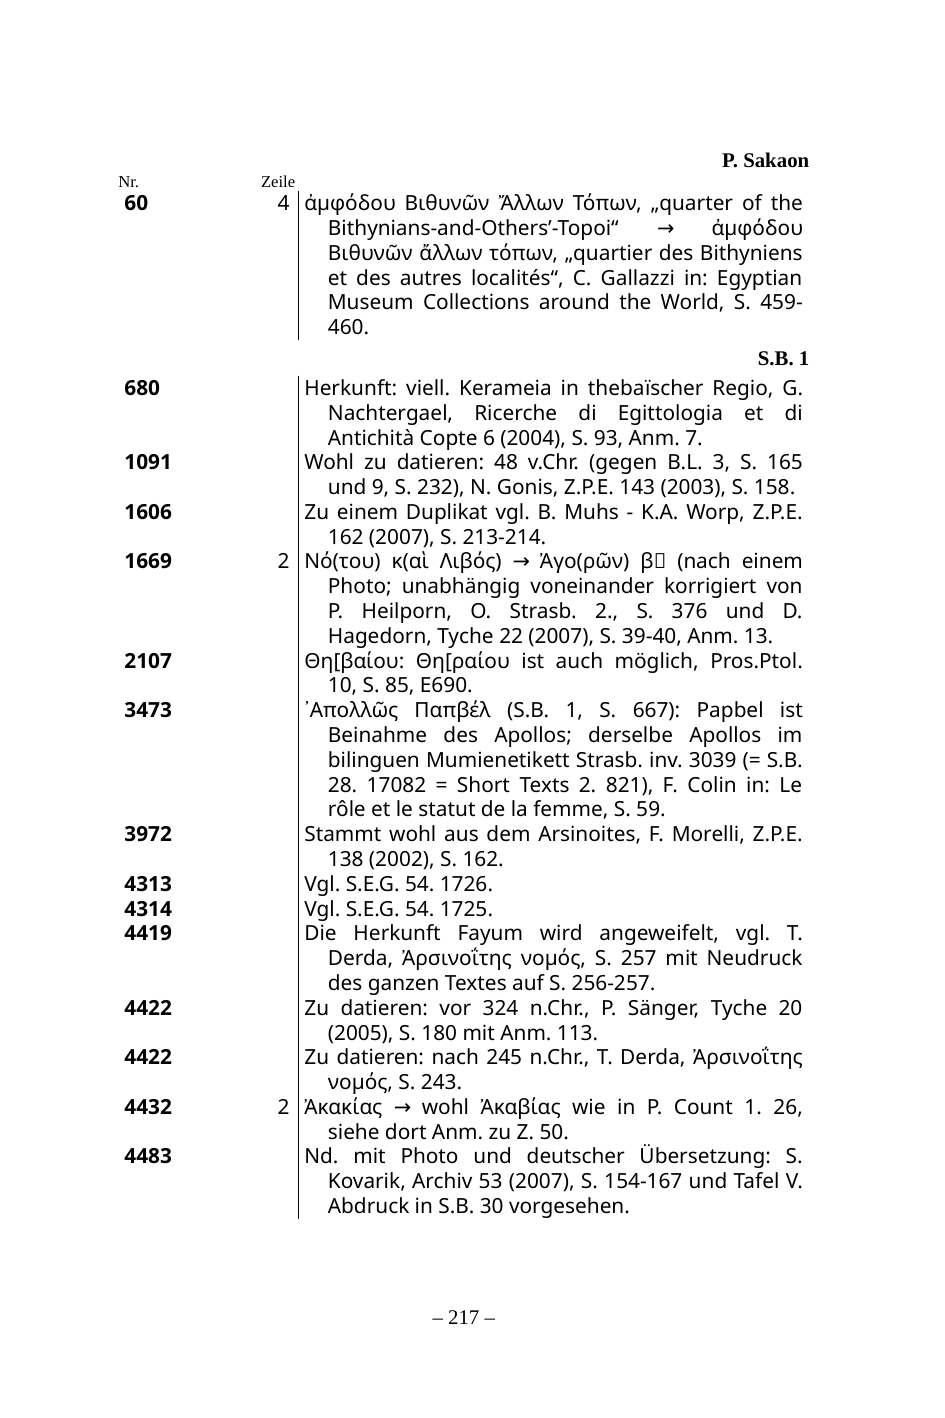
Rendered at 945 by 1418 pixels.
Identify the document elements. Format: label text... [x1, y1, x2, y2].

table_cell Stammt wohl aus dem Arsinoites, F. Morelli, Z.P.E. 138 (2002), S. 162. [299, 822, 809, 871]
table_cell 1091 [118, 450, 207, 499]
table_cell Zu datieren: nach 245 n.Chr., T. Derda, Ἀρσινοΐτης νομός, S. 243. [299, 1045, 809, 1094]
table_cell 1606 [118, 500, 207, 549]
table_cell Zu einem Duplikat vgl. B. Muhs - K.A. Worp, Z.P.E. 162 (2007), S. 213-214. [299, 500, 809, 549]
table_cell Vgl. S.E.G. 54. 1725. [299, 896, 809, 921]
table_header 680 [118, 376, 207, 450]
table_cell ᾽Απολλῶς Παπβέλ (S.B. 1, S. 667): Papbel ist Beinahme des Apollos; derselbe Apollos im bilinguen Mumienetikett Strasb. inv. 3039 (= S.B. 28. 17082 = Short Texts 2. 821), F. Colin in: Le rôle et le statut de la femme, S. 59. [299, 698, 809, 822]
table_cell [207, 450, 298, 499]
table_header Herkunft: viell. Kerameia in thebaïscher Regio, G. Nachtergael, Ricerche di Egittologia et di Antichità Copte 6 (2004), S. 93, Anm. 7. [299, 376, 809, 450]
table_cell 4483 [118, 1144, 207, 1218]
table_cell ἀμφόδου Βιθυνῶν Ἄλλων Τόπων, „quarter of the Bithynians-and-Others’-Topoi“ → ἀμφόδου Βιθυνῶν ἄλλων τόπων, „quartier des Bithyniens et des autres localités“, C. Gallazzi in: Egyptian Museum Collections around the World, S. 459-460. [299, 191, 809, 339]
table_cell 60 [118, 191, 207, 339]
table_cell 4 [207, 191, 298, 339]
table_cell [207, 698, 298, 822]
table_cell Zu datieren: vor 324 n.Chr., P. Sänger, Tyche 20 (2005), S. 180 mit Anm. 113. [299, 995, 809, 1045]
table_cell [207, 921, 298, 995]
table_cell 4422 [118, 1045, 207, 1094]
table_cell Wohl zu datieren: 48 v.Chr. (gegen B.L. 3, S. 165 und 9, S. 232), N. Gonis, Z.P.E. 143 (2003), S. 158. [299, 450, 809, 499]
table_cell [207, 896, 298, 921]
table_cell Die Herkunft Fayum wird angeweifelt, vgl. T. Derda, Ἀρσινοΐτης νομός, S. 257 mit Neudruck des ganzen Textes auf S. 256-257. [299, 921, 809, 995]
table_cell 2 [207, 549, 298, 648]
table_cell 4314 [118, 896, 207, 921]
table_cell Vgl. S.E.G. 54. 1726. [299, 871, 809, 896]
table_cell 4422 [118, 995, 207, 1045]
table_cell 4419 [118, 921, 207, 995]
table_cell Θη[βαίου: Θη[ραίου ist auch möglich, Pros.Ptol. 10, S. 85, E690. [299, 648, 809, 698]
table_cell [207, 995, 298, 1045]
table_cell 3972 [118, 822, 207, 871]
table_cell Nd. mit Photo und deutscher Übersetzung: S. Kovarik, Archiv 53 (2007), S. 154-167 und Tafel V. Abdruck in S.B. 30 vorgesehen. [299, 1144, 809, 1218]
table_header [207, 376, 298, 450]
table_cell [207, 871, 298, 896]
table_cell Ἀκακίας → wohl Ἀκαβίας wie in P. Count 1. 26, siehe dort Anm. zu Z. 50. [299, 1095, 809, 1144]
table_cell 1669 [118, 549, 207, 648]
table_cell [207, 648, 298, 698]
table_cell 2107 [118, 648, 207, 698]
table_cell [207, 500, 298, 549]
table_cell 3473 [118, 698, 207, 822]
table_cell 4432 [118, 1095, 207, 1144]
subtitle S.B. 1 [118, 346, 809, 369]
table_cell [207, 1144, 298, 1218]
table_cell 2 [207, 1095, 298, 1144]
table_cell 4313 [118, 871, 207, 896]
table_cell [207, 1045, 298, 1094]
table_cell Νό(του) κ(αὶ Λιβός) → Ἀγο(ρῶν) β (nach einem Photo; unabhängig voneinander korrigiert von P. Heilporn, O. Strasb. 2., S. 376 und D. Hagedorn, Tyche 22 (2007), S. 39-40, Anm. 13. [299, 549, 809, 648]
table_cell [207, 822, 298, 871]
